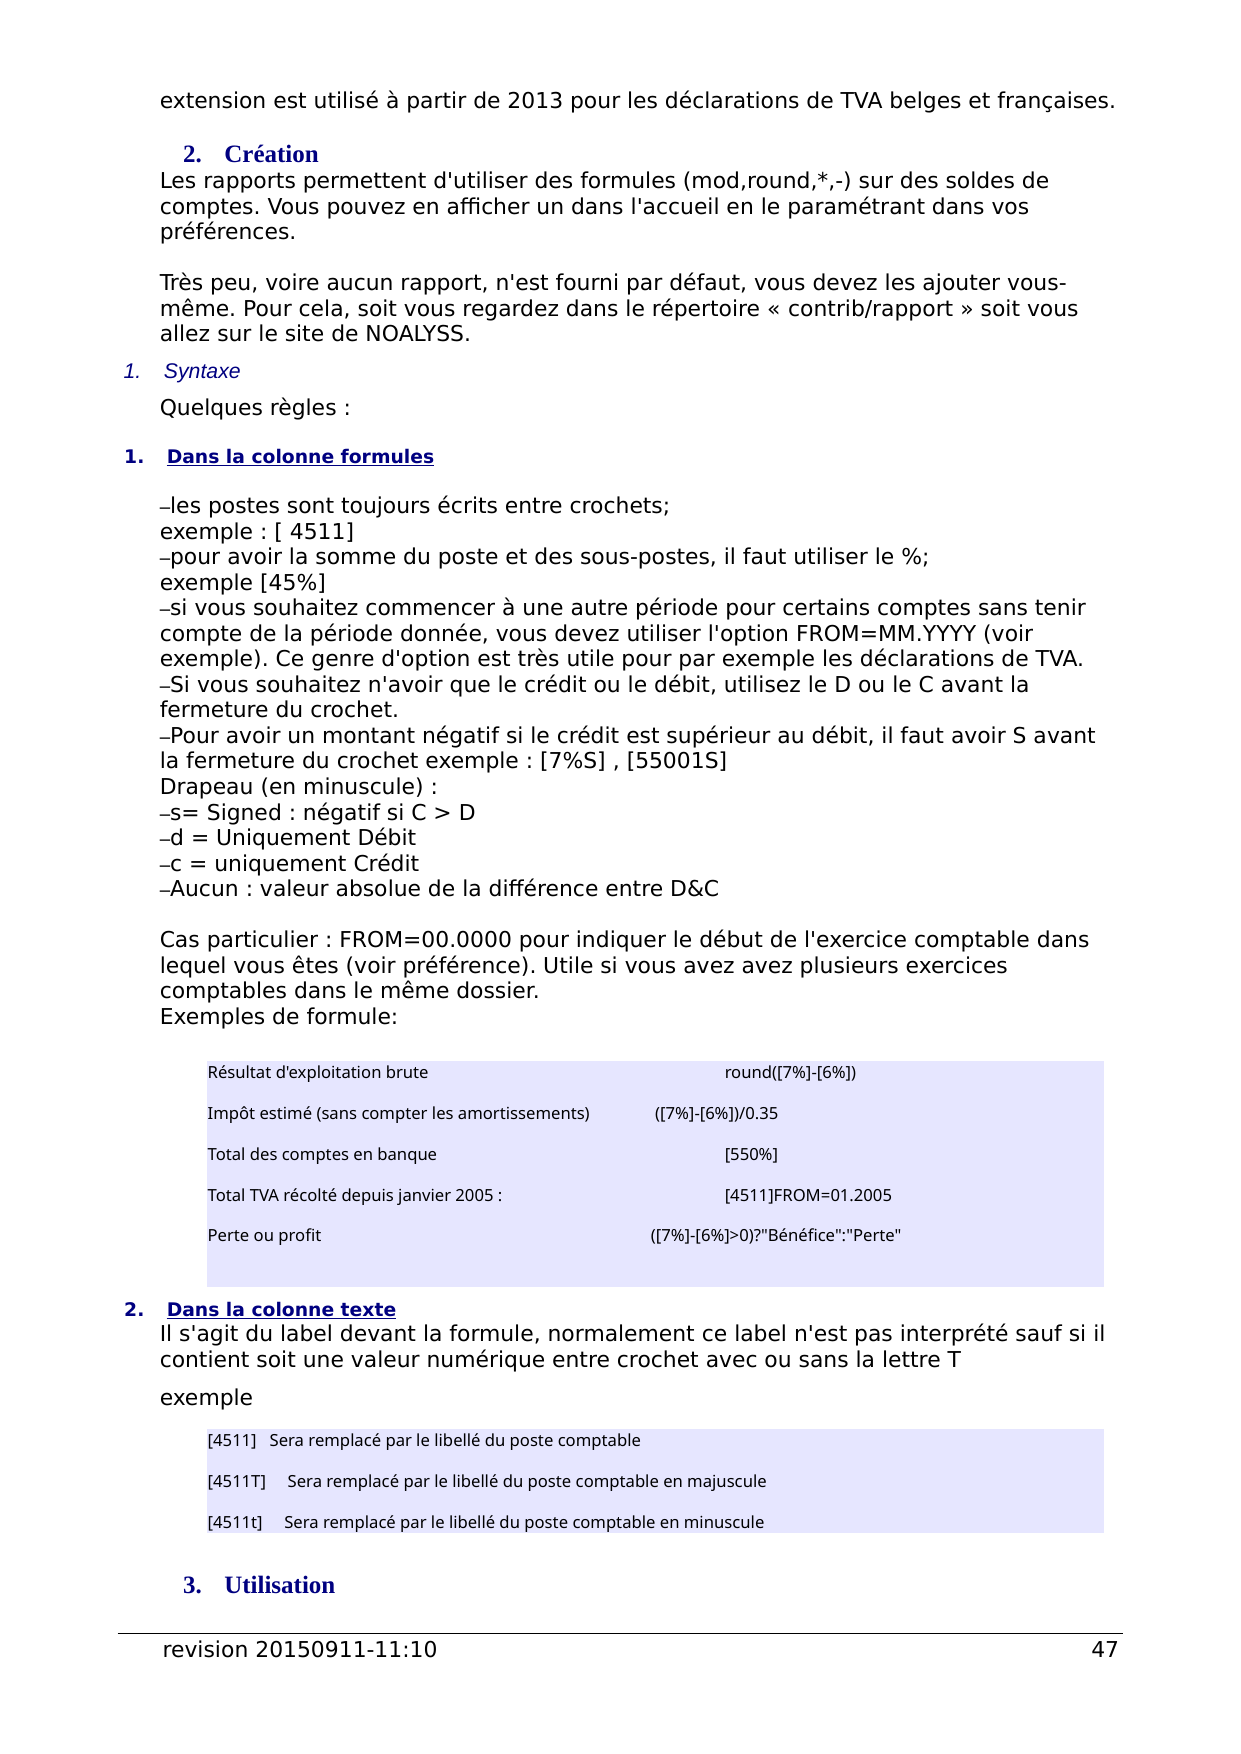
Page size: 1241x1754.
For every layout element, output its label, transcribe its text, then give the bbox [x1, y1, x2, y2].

text Les rapports permettent d'utiliser des formules (mod,round,*,-) sur des soldes de comptes. Vous pouvez en afficher un dans l'accueil en le paramétrant dans vos préférences. [159, 168, 1123, 245]
subtitle Dans la colonne texte [117, 1299, 1123, 1321]
text extension est utilisé à partir de 2013 pour les déclarations de TVA belges et françaises. [159, 88, 1123, 114]
text Cas particulier : FROM=00.0000 pour indiquer le début de l'exercice comptable dans lequel vous êtes (voir préférence). Utile si vous avez avez plusieurs exercices comptables dans le même dossier. [159, 927, 1123, 1004]
list Drapeau (en minuscule) : [159, 774, 1123, 800]
list d = Uniquement Débit [159, 825, 1123, 851]
subtitle Création [177, 139, 1123, 168]
list c = uniquement Crédit [159, 851, 1123, 876]
list si vous souhaitez commencer à une autre période pour certains comptes sans tenir compte de la période donnée, vous devez utiliser l'option FROM=MM.YYYY (voir exemple). Ce genre d'option est très utile pour par exemple les déclarations de TVA. [159, 596, 1123, 672]
text Résultat d'exploitation brute round([7%]-[6%]) [207, 1061, 1104, 1084]
list Pour avoir un montant négatif si le crédit est supérieur au débit, il faut avoir S avant la fermeture du crochet exemple : [7%S] , [55001S] [159, 723, 1123, 774]
list pour avoir la somme du poste et des sous-postes, il faut utiliser le %; exemple [45%] [159, 544, 1123, 596]
text [4511] Sera remplacé par le libellé du poste comptable [207, 1429, 1104, 1451]
text Quelques règles : [159, 395, 1123, 421]
text Très peu, voire aucun rapport, n'est fourni par défaut, vous devez les ajouter vous-même. Pour cela, soit vous regardez dans le répertoire « contrib/rapport » soit vous allez sur le site de NOALYSS. [159, 270, 1123, 347]
text [4511T] Sera remplacé par le libellé du poste comptable en majuscule [207, 1469, 1104, 1492]
subtitle Dans la colonne formules [117, 446, 1123, 468]
text Exemples de formule: [159, 1004, 1123, 1029]
subtitle Utilisation [177, 1570, 1123, 1599]
text [4511t] Sera remplacé par le libellé du poste comptable en minuscule [207, 1510, 1104, 1533]
list les postes sont toujours écrits entre crochets; exemple : [ 4511] [159, 493, 1123, 544]
text Perte ou profit ([7%]-[6%]>0)?"Bénéfice":"Perte" [207, 1224, 1104, 1247]
text Il s'agit du label devant la formule, normalement ce label n'est pas interprété sauf si il contient soit une valeur numérique entre crochet avec ou sans la lettre T [159, 1321, 1123, 1372]
text Total TVA récolté depuis janvier 2005 : [4511]FROM=01.2005 [207, 1183, 1104, 1206]
list Si vous souhaitez n'avoir que le crédit ou le débit, utilisez le D ou le C avant la fermeture du crochet. [159, 672, 1123, 723]
subtitle Syntaxe [117, 359, 1123, 383]
list s= Signed : négatif si C > D [159, 800, 1123, 825]
text Impôt estimé (sans compter les amortissements) ([7%]-[6%])/0.35 [207, 1102, 1104, 1124]
text Total des comptes en banque [550%] [207, 1142, 1104, 1165]
list Aucun : valeur absolue de la différence entre D&C [159, 876, 1123, 902]
text exemple [159, 1385, 1123, 1410]
